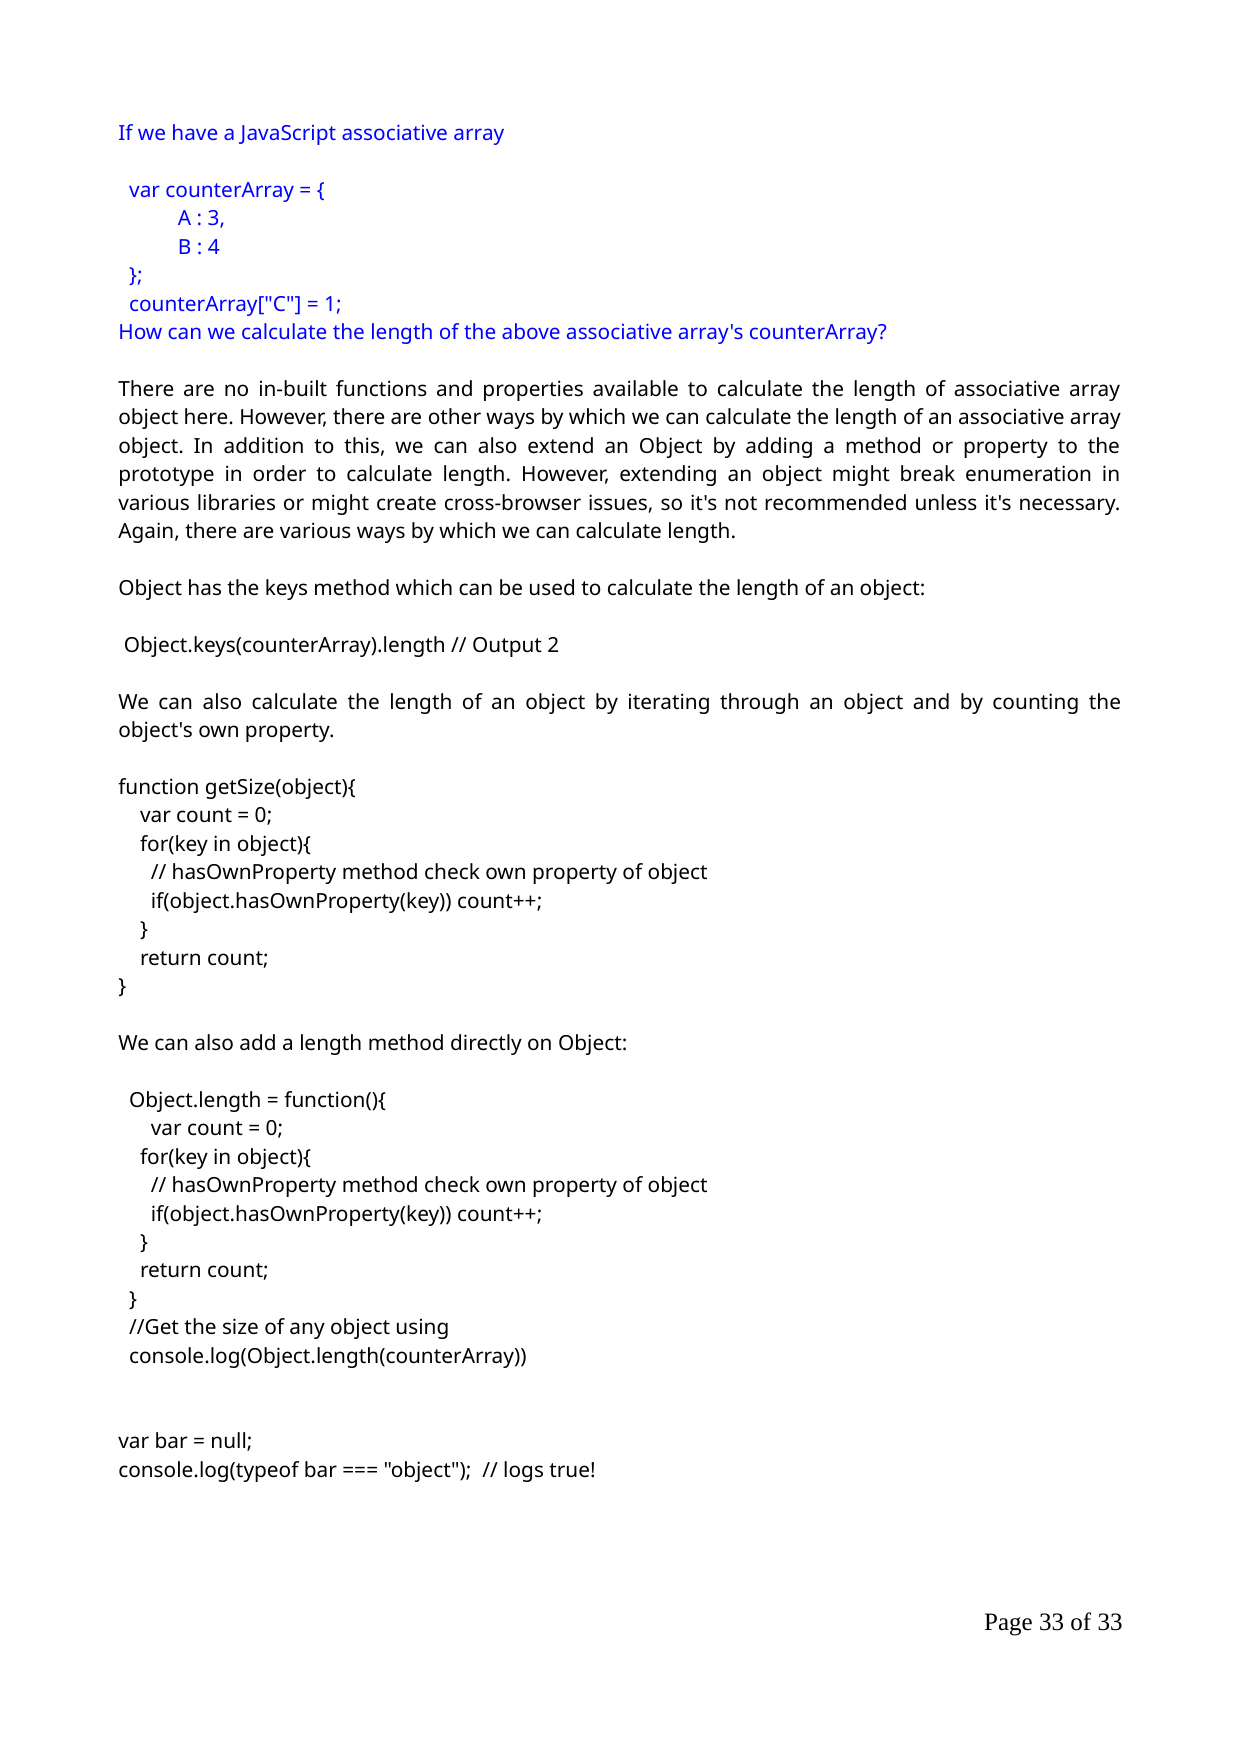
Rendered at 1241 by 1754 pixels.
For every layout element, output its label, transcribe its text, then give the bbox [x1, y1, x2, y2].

text counterArray["C"] = 1; [118, 289, 1122, 317]
text Object.length = function(){ [118, 1085, 1122, 1113]
text } [118, 1284, 1122, 1312]
text var bar = null; [118, 1426, 1122, 1455]
text // hasOwnProperty method check own property of object [118, 857, 1122, 886]
text if(object.hasOwnProperty(key)) count++; [118, 886, 1122, 914]
text return count; [118, 943, 1122, 971]
text var counterArray = { [118, 175, 1122, 203]
text console.log(typeof bar === "object"); // logs true! [118, 1455, 1122, 1483]
text Object has the keys method which can be used to calculate the length of an object: [118, 573, 1122, 602]
text return count; [118, 1256, 1122, 1284]
text If we have a JavaScript associative array [118, 118, 1122, 147]
text //Get the size of any object using [118, 1312, 1122, 1341]
text Object.keys(counterArray).length // Output 2 [118, 630, 1122, 658]
text for(key in object){ [118, 1142, 1122, 1170]
text if(object.hasOwnProperty(key)) count++; [118, 1199, 1122, 1227]
text function getSize(object){ [118, 772, 1122, 801]
text } [118, 971, 1122, 1000]
text } [118, 1227, 1122, 1256]
text var count = 0; [118, 801, 1122, 829]
text B : 4 [118, 232, 1122, 260]
text } [118, 914, 1122, 943]
text A : 3, [118, 203, 1122, 232]
text We can also add a length method directly on Object: [118, 1028, 1122, 1057]
text How can we calculate the length of the above associative array's counterArray? [118, 317, 1122, 346]
text }; [118, 260, 1122, 289]
text var count = 0; [118, 1113, 1122, 1142]
text There are no in-built functions and properties available to calculate the length of associative array object here. However, there are other ways by which we can calculate the length of an associative array object. In addition to this, we can also extend an Object by adding a method or property to the prototype in order to calculate length. However, extending an object might break enumeration in various libraries or might create cross-browser issues, so it's not recommended unless it's necessary. Again, there are various ways by which we can calculate length. [118, 374, 1122, 545]
text // hasOwnProperty method check own property of object [118, 1170, 1122, 1199]
text We can also calculate the length of an object by iterating through an object and by counting the object's own property. [118, 687, 1122, 744]
text console.log(Object.length(counterArray)) [118, 1341, 1122, 1369]
text for(key in object){ [118, 829, 1122, 857]
